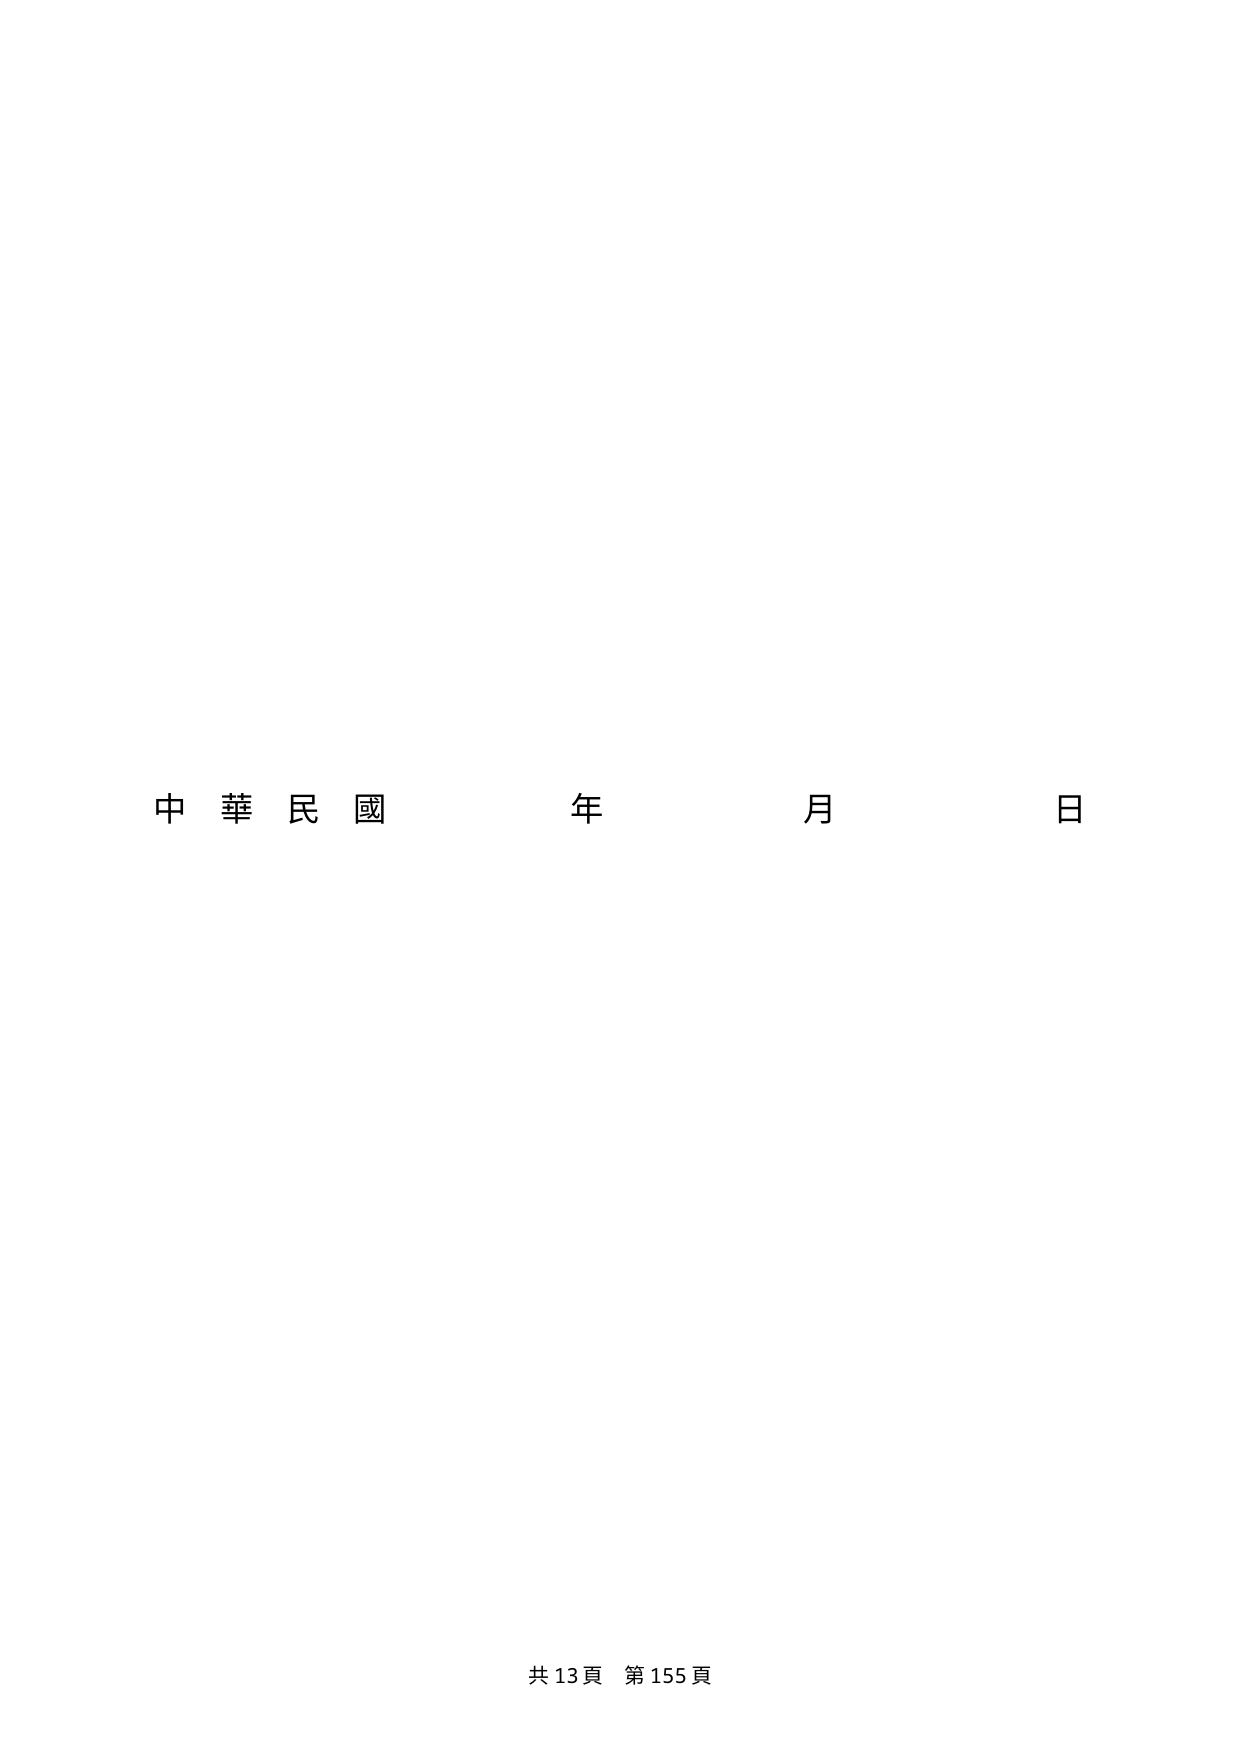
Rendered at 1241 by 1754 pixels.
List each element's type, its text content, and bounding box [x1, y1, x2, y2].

text 中 華 民 國 年 月 日 [118, 766, 1122, 828]
